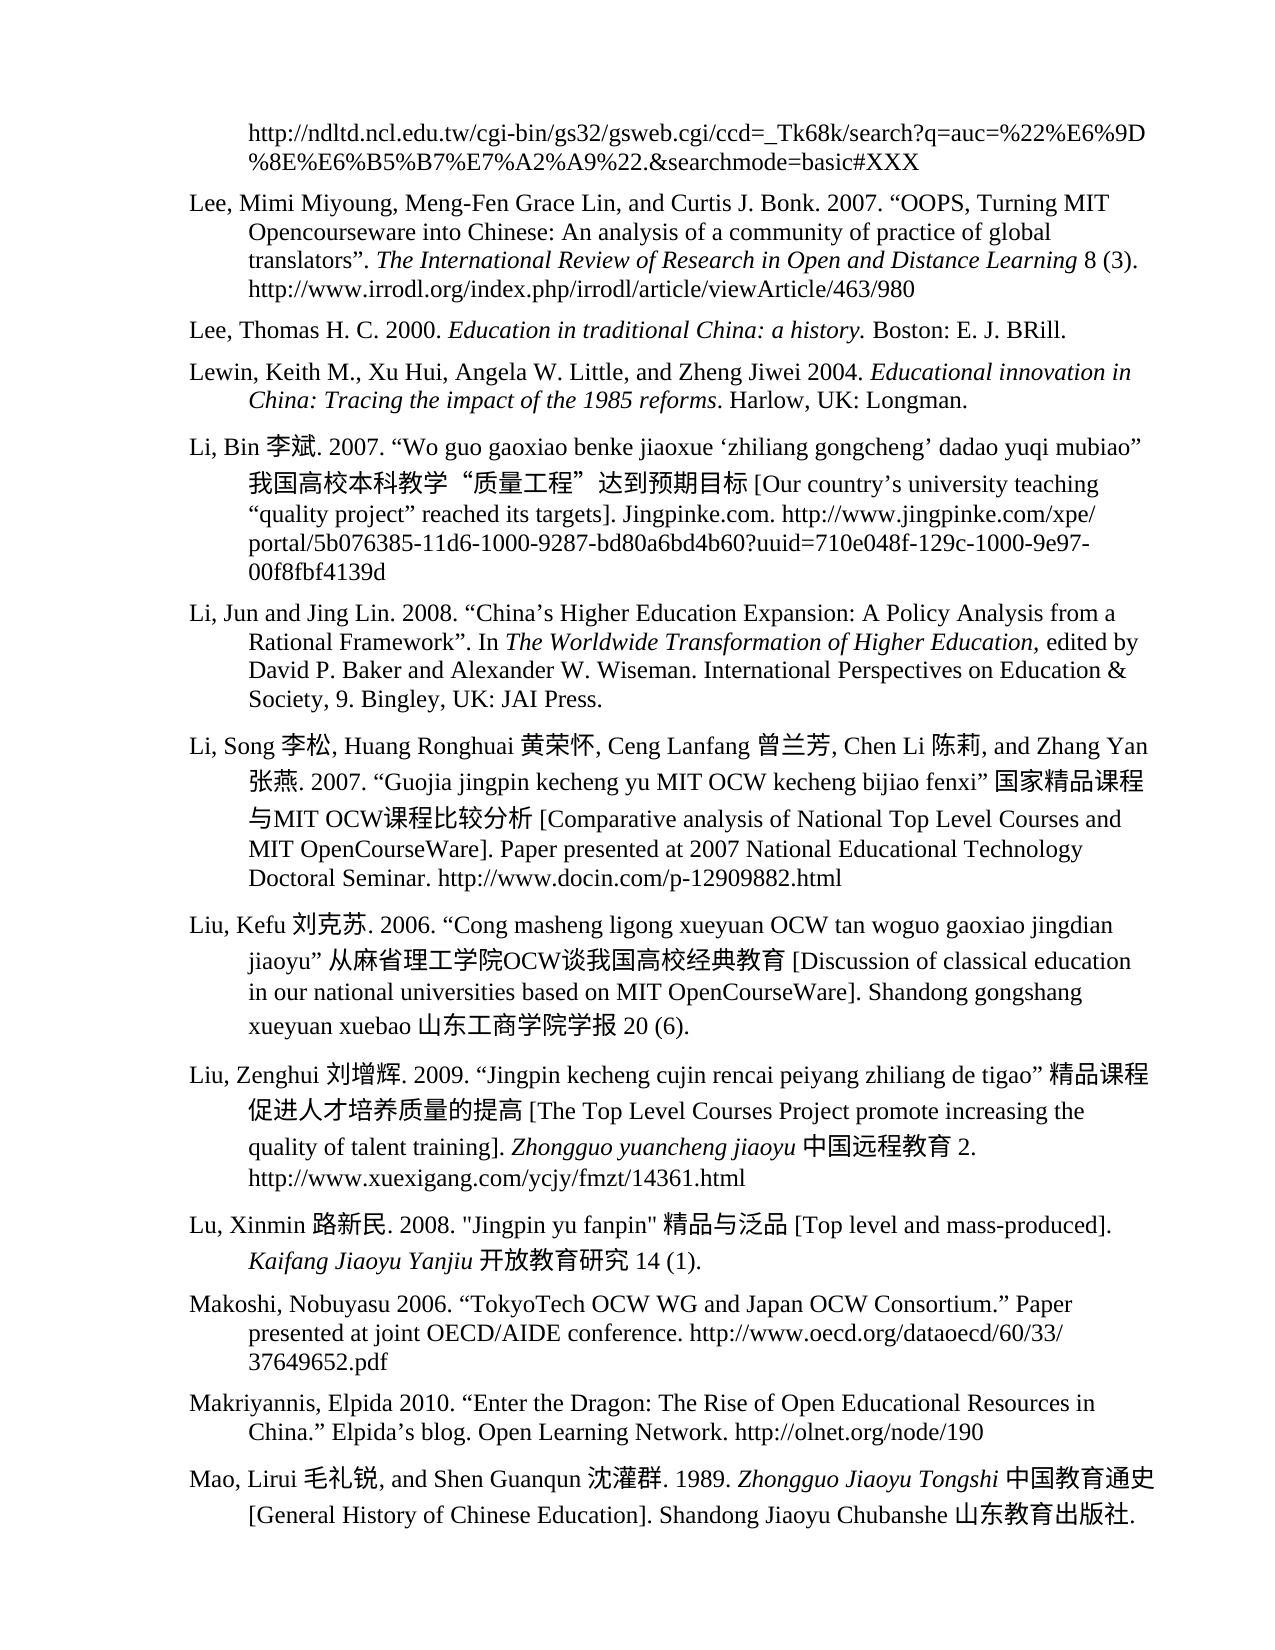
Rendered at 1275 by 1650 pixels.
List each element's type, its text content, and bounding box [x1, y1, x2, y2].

text Li, Bin 李斌. 2007. “Wo guo gaoxiao benke jiaoxue ‘zhiliang gongcheng’ dadao yuqi mubiao” 我国高校本科教学“质量工程”达到预期目标 [Our country’s university teaching “quality project” reached its targets]. Jingpinke.com. http://www.jingpinke.com/xpe/ portal/5b076385-11d6-1000-9287-bd80a6bd4b60?uuid=710e048f-129c-1000-9e97-00f8fbf4139d [189, 427, 1157, 586]
text http://ndltd.ncl.edu.tw/cgi-bin/gs32/gsweb.cgi/ccd=_Tk68k/search?q=auc=%22%E6%9D%8E%E6%B5%B7%E7%A2%A9%22.&searchmode=basic#XXX [189, 118, 1157, 176]
text Makoshi, Nobuyasu 2006. “TokyoTech OCW WG and Japan OCW Consortium.” Paper presented at joint OECD/AIDE conference. http://www.oecd.org/dataoecd/60/33/ 37649652.pdf [189, 1289, 1157, 1376]
text Lewin, Keith M., Xu Hui, Angela W. Little, and Zheng Jiwei 2004. Educational innovation in China: Tracing the impact of the 1985 reforms. Harlow, UK: Longman. [189, 357, 1157, 414]
text Liu, Zenghui 刘增辉. 2009. “Jingpin kecheng cujin rencai peiyang zhiliang de tigao” 精品课程促进人才培养质量的提高 [The Top Level Courses Project promote increasing the quality of talent training]. Zhongguo yuancheng jiaoyu 中国远程教育 2. http://www.xuexigang.com/ycjy/fmzt/14361.html [189, 1054, 1157, 1192]
text Mao, Lirui 毛礼锐, and Shen Guanqun 沈灌群. 1989. Zhongguo Jiaoyu Tongshi 中国教育通史 [General History of Chinese Education]. Shandong Jiaoyu Chubanshe 山东教育出版社. [189, 1458, 1157, 1531]
text Lee, Mimi Miyoung, Meng-Fen Grace Lin, and Curtis J. Bonk. 2007. “OOPS, Turning MIT Opencourseware into Chinese: An analysis of a community of practice of global translators”. The International Review of Research in Open and Distance Learning 8 (3). http://www.irrodl.org/index.php/irrodl/article/viewArticle/463/980 [189, 188, 1157, 303]
text Li, Jun and Jing Lin. 2008. “China’s Higher Education Expansion: A Policy Analysis from a Rational Framework”. In The Worldwide Transformation of Higher Education, edited by David P. Baker and Alexander W. Wiseman. International Perspectives on Education & Society, 9. Bingley, UK: JAI Press. [189, 598, 1157, 713]
text Lee, Thomas H. C. 2000. Education in traditional China: a history. Boston: E. J. BRill. [189, 316, 1157, 344]
text Liu, Kefu 刘克苏. 2006. “Cong masheng ligong xueyuan OCW tan woguo gaoxiao jingdian jiaoyu” 从麻省理工学院OCW谈我国高校经典教育 [Discussion of classical education in our national universities based on MIT OpenCourseWare]. Shandong gongshang xueyuan xuebao 山东工商学院学报 20 (6). [189, 904, 1157, 1042]
text Makriyannis, Elpida 2010. “Enter the Dragon: The Rise of Open Educational Resources in China.” Elpida’s blog. Open Learning Network. http://olnet.org/node/190 [189, 1388, 1157, 1446]
text Li, Song 李松, Huang Ronghuai 黄荣怀, Ceng Lanfang 曾兰芳, Chen Li 陈莉, and Zhang Yan 张燕. 2007. “Guojia jingpin kecheng yu MIT OCW kecheng bijiao fenxi” 国家精品课程与MIT OCW课程比较分析 [Comparative analysis of National Top Level Courses and MIT OpenCourseWare]. Paper presented at 2007 National Educational Technology Doctoral Seminar. http://www.docin.com/p-12909882.html [189, 726, 1157, 892]
text Lu, Xinmin 路新民. 2008. "Jingpin yu fanpin" 精品与泛品 [Top level and mass-produced]. Kaifang Jiaoyu Yanjiu 开放教育研究 14 (1). [189, 1204, 1157, 1277]
